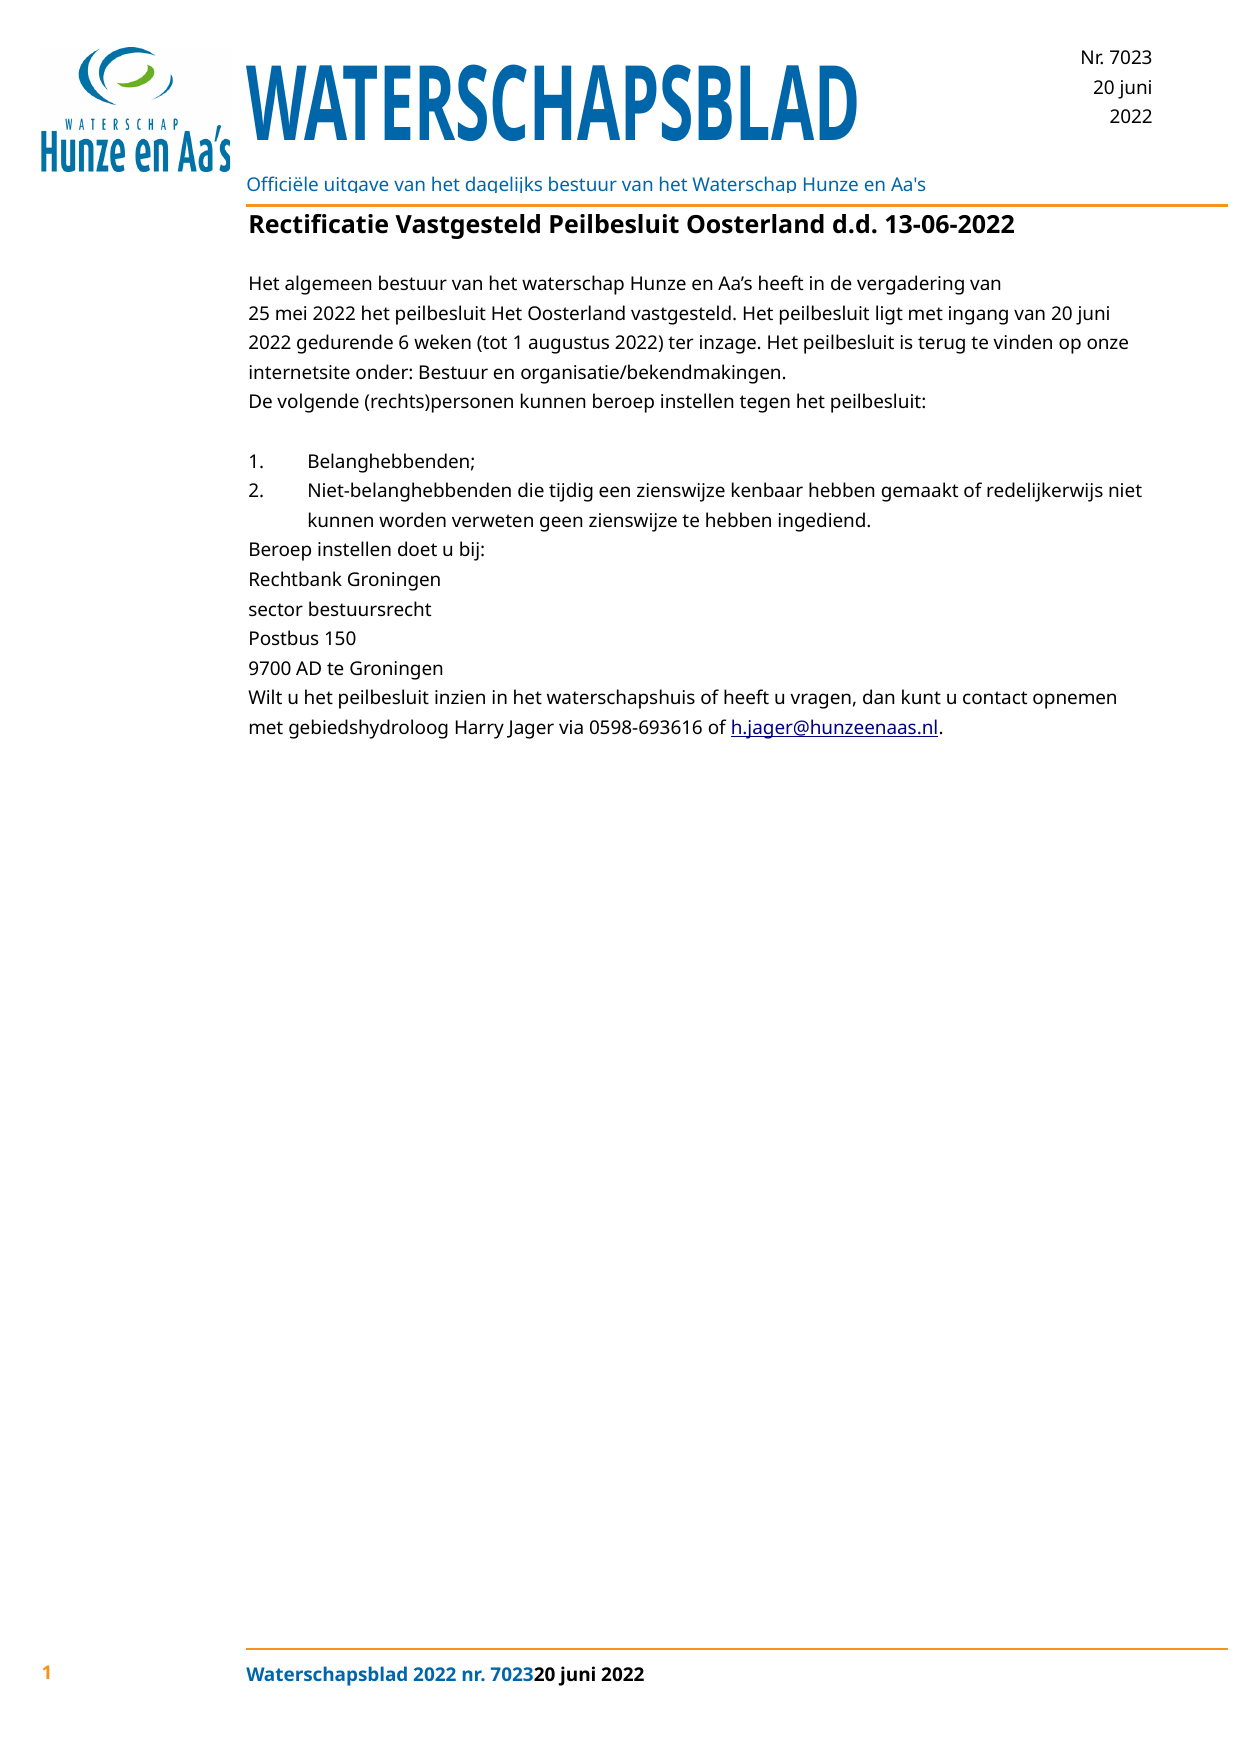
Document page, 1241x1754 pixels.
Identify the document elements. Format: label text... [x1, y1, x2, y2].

picture [183, 163, 191, 172]
picture [47, 154, 51, 172]
text Wilt u het peilbesluit inzien in het waterschapshuis of heeft u vragen, dan kunt u contact opnemen met gebiedshydroloog Harry Jager via 0598-693616 of h.jager@hunzeenaas.nl. [248, 684, 1152, 740]
picture [226, 145, 231, 156]
text Beroep instellen doet u bij: [248, 537, 1152, 562]
list Belanghebbenden; [248, 448, 1152, 473]
text Rechtbank Groningen [248, 566, 1152, 592]
picture [41, 47, 231, 172]
text Postbus 150 [248, 625, 1152, 651]
list Niet-belanghebbenden die tijdig een zienswijze kenbaar hebben gemaakt of redelijkerwijs niet kunnen worden verweten geen zienswijze te hebben ingediend. [248, 477, 1152, 533]
text De volgende (rechts)personen kunnen beroep instellen tegen het peilbesluit: [248, 389, 1152, 414]
text Het algemeen bestuur van het waterschap Hunze en Aa’s heeft in de vergadering van [248, 270, 1152, 296]
text 9700 AD te Groningen [248, 655, 1152, 681]
text sector bestuursrecht [248, 596, 1152, 621]
text 25 mei 2022 het peilbesluit Het Oosterland vastgesteld. Het peilbesluit ligt met ingang van 20 juni 2022 gedurende 6 weken (tot 1 augustus 2022) ter inzage. Het peilbesluit is terug te vinden op onze internetsite onder: Bestuur en organisatie/bekendmakingen. [248, 300, 1152, 385]
text Rectificatie Vastgesteld Peilbesluit Oosterland d.d. 13-06-2022 [248, 207, 1152, 241]
